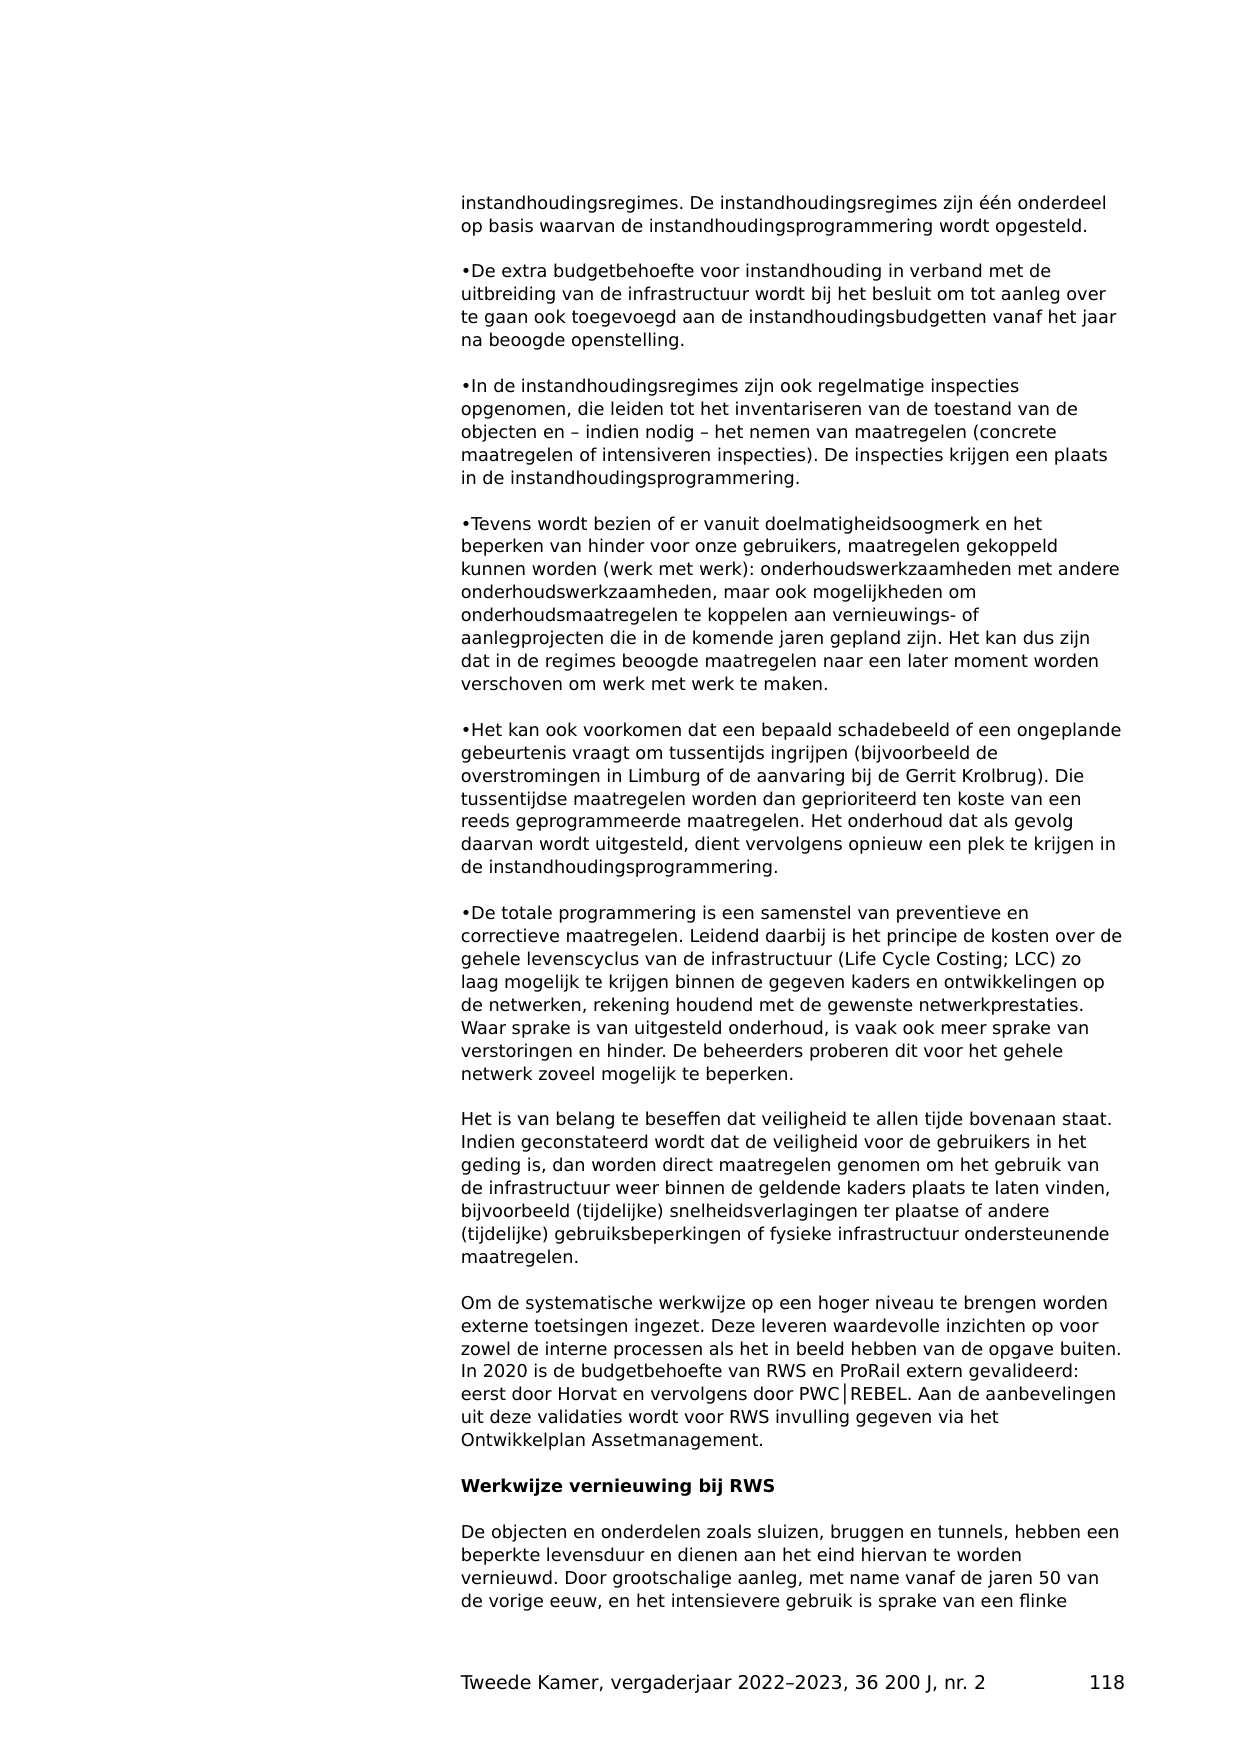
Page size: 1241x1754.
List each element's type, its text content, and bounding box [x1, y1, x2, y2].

text Het is van belang te beseffen dat veiligheid te allen tijde bovenaan staat. Indien geconstateerd wordt dat de veiligheid voor de gebruikers in het geding is, dan worden direct maatregelen genomen om het gebruik van de infrastructuur weer binnen de geldende kaders plaats te laten vinden, bijvoorbeeld (tijdelijke) snelheidsverlagingen ter plaatse of andere (tijdelijke) gebruiksbeperkingen of fysieke infrastructuur ondersteunende maatregelen. [461, 1107, 1125, 1268]
text Om de systematische werkwijze op een hoger niveau te brengen worden externe toetsingen ingezet. Deze leveren waardevolle inzichten op voor zowel de interne processen als het in beeld hebben van de opgave buiten. In 2020 is de budgetbehoefte van RWS en ProRail extern gevalideerd: eerst door Horvat en vervolgens door PWC│REBEL. Aan de aanbevelingen uit deze validaties wordt voor RWS invulling gegeven via het Ontwikkelplan Assetmanagement. [461, 1291, 1125, 1451]
text •Tevens wordt bezien of er vanuit doelmatigheidsoogmerk en het beperken van hinder voor onze gebruikers, maatregelen gekoppeld kunnen worden (werk met werk): onderhoudswerkzaamheden met andere onderhoudswerkzaamheden, maar ook mogelijkheden om onderhoudsmaatregelen te koppelen aan vernieuwings- of aanlegprojecten die in de komende jaren gepland zijn. Het kan dus zijn dat in de regimes beoogde maatregelen naar een later moment worden verschoven om werk met werk te maken. [461, 512, 1125, 695]
text •De extra budgetbehoefte voor instandhouding in verband met de uitbreiding van de infrastructuur wordt bij het besluit om tot aanleg over te gaan ook toegevoegd aan de instandhoudingsbudgetten vanaf het jaar na beoogde openstelling. [461, 259, 1125, 351]
text •In de instandhoudingsregimes zijn ook regelmatige inspecties opgenomen, die leiden tot het inventariseren van de toestand van de objecten en – indien nodig – het nemen van maatregelen (concrete maatregelen of intensiveren inspecties). De inspecties krijgen een plaats in de instandhoudingsprogrammering. [461, 374, 1125, 489]
text •Het kan ook voorkomen dat een bepaald schadebeeld of een ongeplande gebeurtenis vraagt om tussentijds ingrijpen (bijvoorbeeld de overstromingen in Limburg of de aanvaring bij de Gerrit Krolbrug). Die tussentijdse maatregelen worden dan geprioriteerd ten koste van een reeds geprogrammeerde maatregelen. Het onderhoud dat als gevolg daarvan wordt uitgesteld, dient vervolgens opnieuw een plek te krijgen in de instandhoudingsprogrammering. [461, 718, 1125, 878]
text •De totale programmering is een samenstel van preventieve en correctieve maatregelen. Leidend daarbij is het principe de kosten over de gehele levenscyclus van de infrastructuur (Life Cycle Costing; LCC) zo laag mogelijk te krijgen binnen de gegeven kaders en ontwikkelingen op de netwerken, rekening houdend met de gewenste netwerkprestaties. Waar sprake is van uitgesteld onderhoud, is vaak ook meer sprake van verstoringen en hinder. De beheerders proberen dit voor het gehele netwerk zoveel mogelijk te beperken. [461, 901, 1125, 1084]
text Werkwijze vernieuwing bij RWS [461, 1474, 1125, 1497]
text instandhoudingsregimes. De instandhoudingsregimes zijn één onderdeel op basis waarvan de instandhoudingsprogrammering wordt opgesteld. [461, 191, 1125, 237]
text De objecten en onderdelen zoals sluizen, bruggen en tunnels, hebben een beperkte levensduur en dienen aan het eind hiervan te worden vernieuwd. Door grootschalige aanleg, met name vanaf de jaren 50 van de vorige eeuw, en het intensievere gebruik is sprake van een flinke [461, 1520, 1125, 1612]
